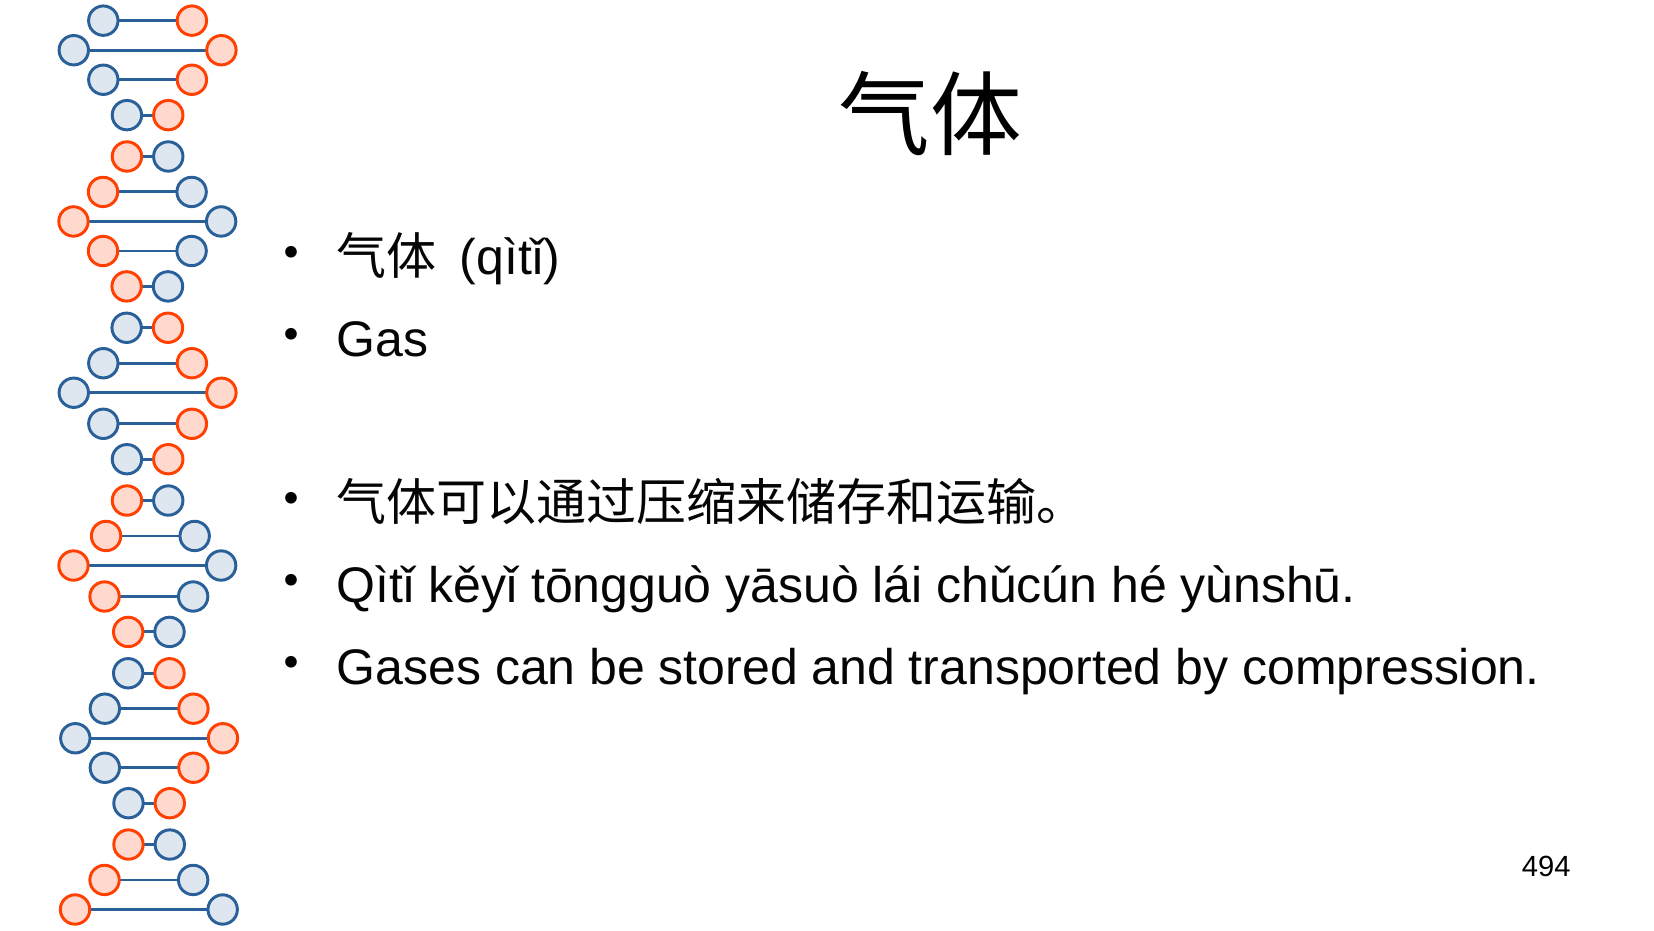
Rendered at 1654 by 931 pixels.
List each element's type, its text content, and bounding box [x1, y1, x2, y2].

list 气体 (qìtǐ) Gas 气体可以通过压缩来储存和运输。 Qìtǐ kěyǐ tōngguò yāsuò lái chǔcún hé yùnshū. Gases can be stored and transported by compression. [265, 224, 1595, 764]
title 气体 [265, 35, 1595, 189]
